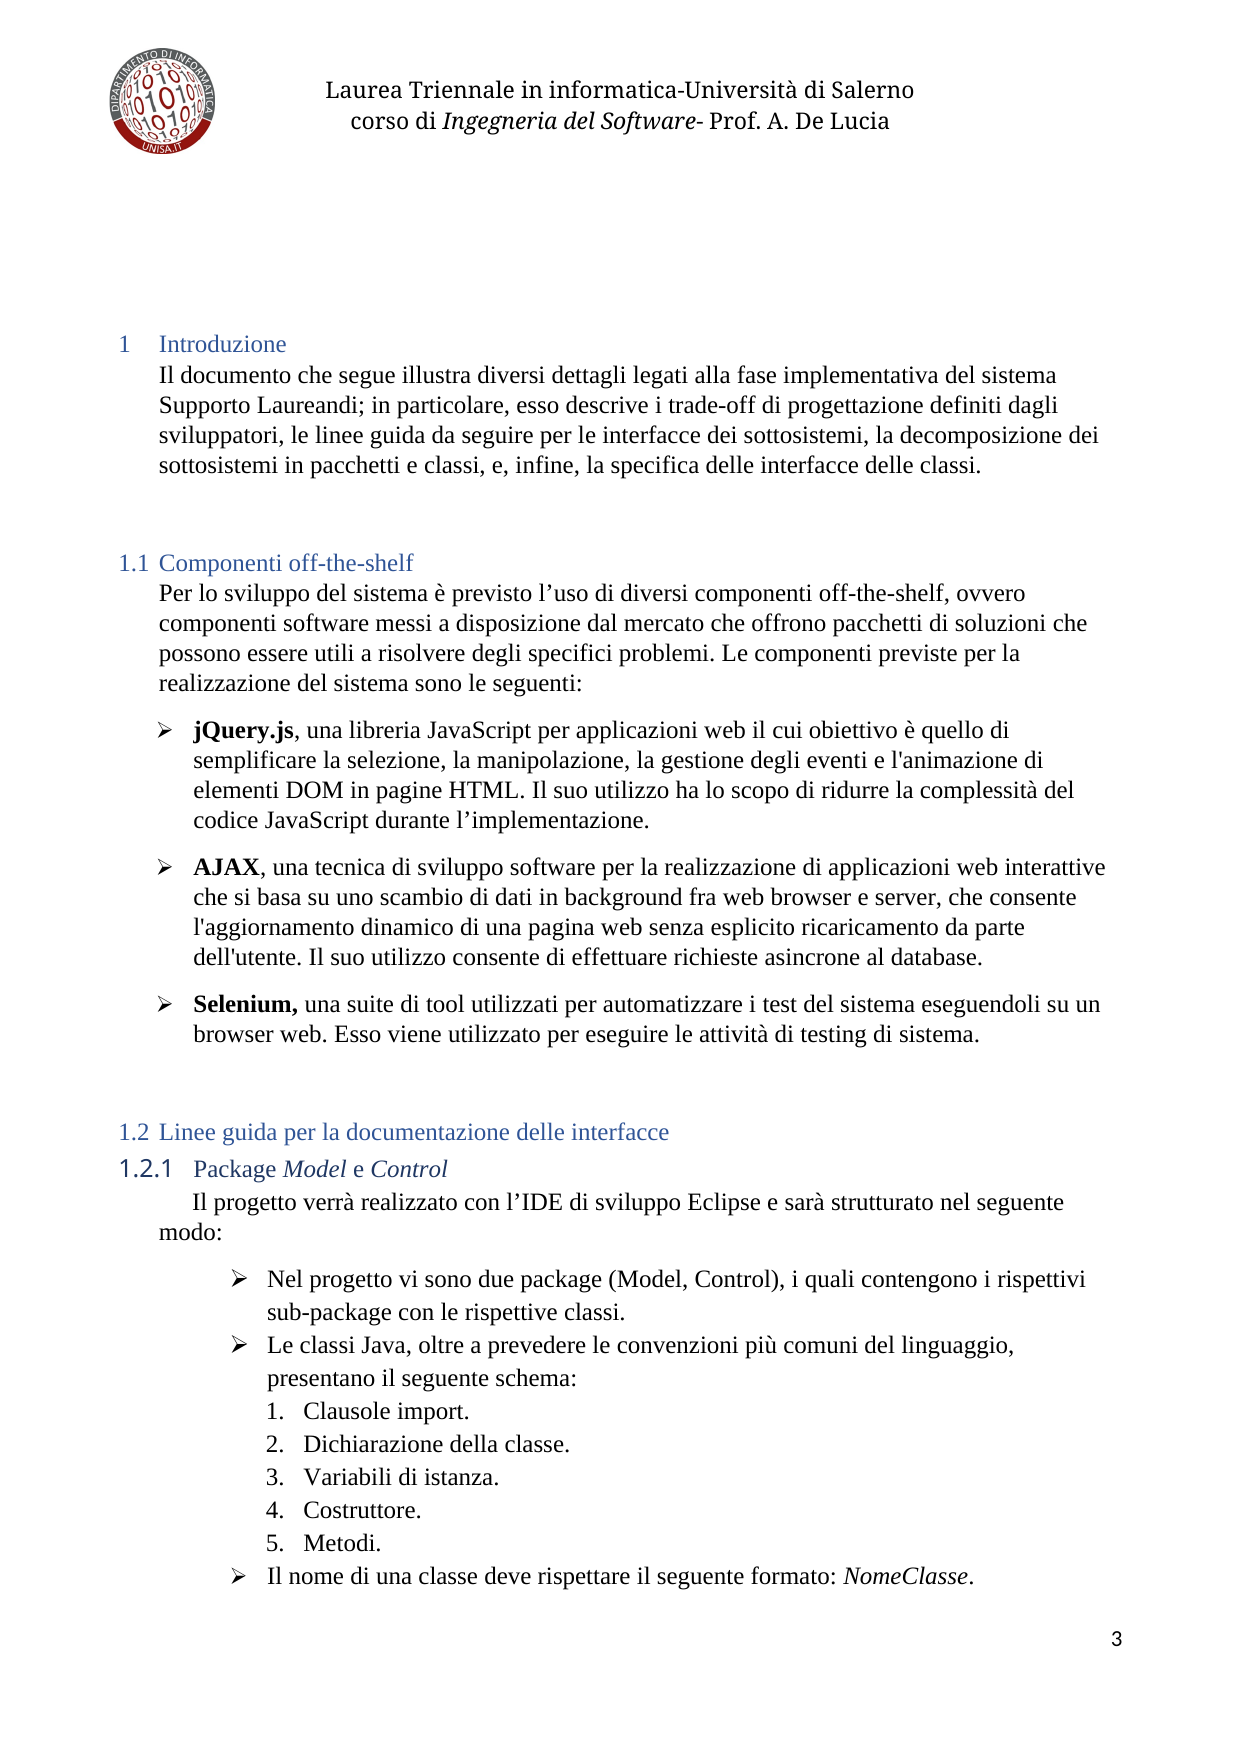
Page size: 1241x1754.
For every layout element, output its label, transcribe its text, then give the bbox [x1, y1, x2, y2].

list Variabili di istanza. [266, 1462, 1122, 1491]
list Linee guida per la documentazione delle interfacce [118, 1117, 1122, 1146]
list Componenti off-the-shelf [118, 548, 1122, 576]
text Il documento che segue illustra diversi dettagli legati alla fase implementativa del sistema Supporto Laureandi; in particolare, esso descrive i trade-off di progettazione definiti dagli sviluppatori, le linee guida da seguire per le interfacce dei sottosistemi, la decomposizione dei sottosistemi in pacchetti e classi, e, infine, la specifica delle interfacce delle classi. [159, 360, 1122, 479]
list Dichiarazione della classe. [266, 1429, 1122, 1458]
list Il nome di una classe deve rispettare il seguente formato: NomeClasse. [229, 1561, 1122, 1590]
list Costruttore. [266, 1495, 1122, 1524]
list AJAX, una tecnica di sviluppo software per la realizzazione di applicazioni web interattive che si basa su uno scambio di dati in background fra web browser e server, che consente l'aggiornamento dinamico di una pagina web senza esplicito ricaricamento da parte dell'utente. Il suo utilizzo consente di effettuare richieste asincrone al database. [156, 852, 1122, 971]
list Nel progetto vi sono due package (Model, Control), i quali contengono i rispettivi sub-package con le rispettive classi. [229, 1264, 1122, 1326]
list Package Model e Control [118, 1151, 1122, 1185]
text Per lo sviluppo del sistema è previsto l’uso di diversi componenti off-the-shelf, ovvero componenti software messi a disposizione dal mercato che offrono pacchetti di soluzioni che possono essere utili a risolvere degli specifici problemi. Le componenti previste per la realizzazione del sistema sono le seguenti: [159, 578, 1122, 697]
list Clausole import. [266, 1396, 1122, 1424]
text Il progetto verrà realizzato con l’IDE di sviluppo Eclipse e sarà strutturato nel seguente modo: [159, 1187, 1122, 1246]
list Metodi. [266, 1528, 1122, 1557]
list jQuery.js, una libreria JavaScript per applicazioni web il cui obiettivo è quello di semplificare la selezione, la manipolazione, la gestione degli eventi e l'animazione di elementi DOM in pagine HTML. Il suo utilizzo ha lo scopo di ridurre la complessità del codice JavaScript durante l’implementazione. [156, 715, 1122, 834]
list Introduzione [118, 329, 1122, 358]
list Selenium, una suite di tool utilizzati per automatizzare i test del sistema eseguendoli su un browser web. Esso viene utilizzato per eseguire le attività di testing di sistema. [156, 989, 1122, 1048]
list Le classi Java, oltre a prevedere le convenzioni più comuni del linguaggio, presentano il seguente schema: [229, 1330, 1122, 1392]
